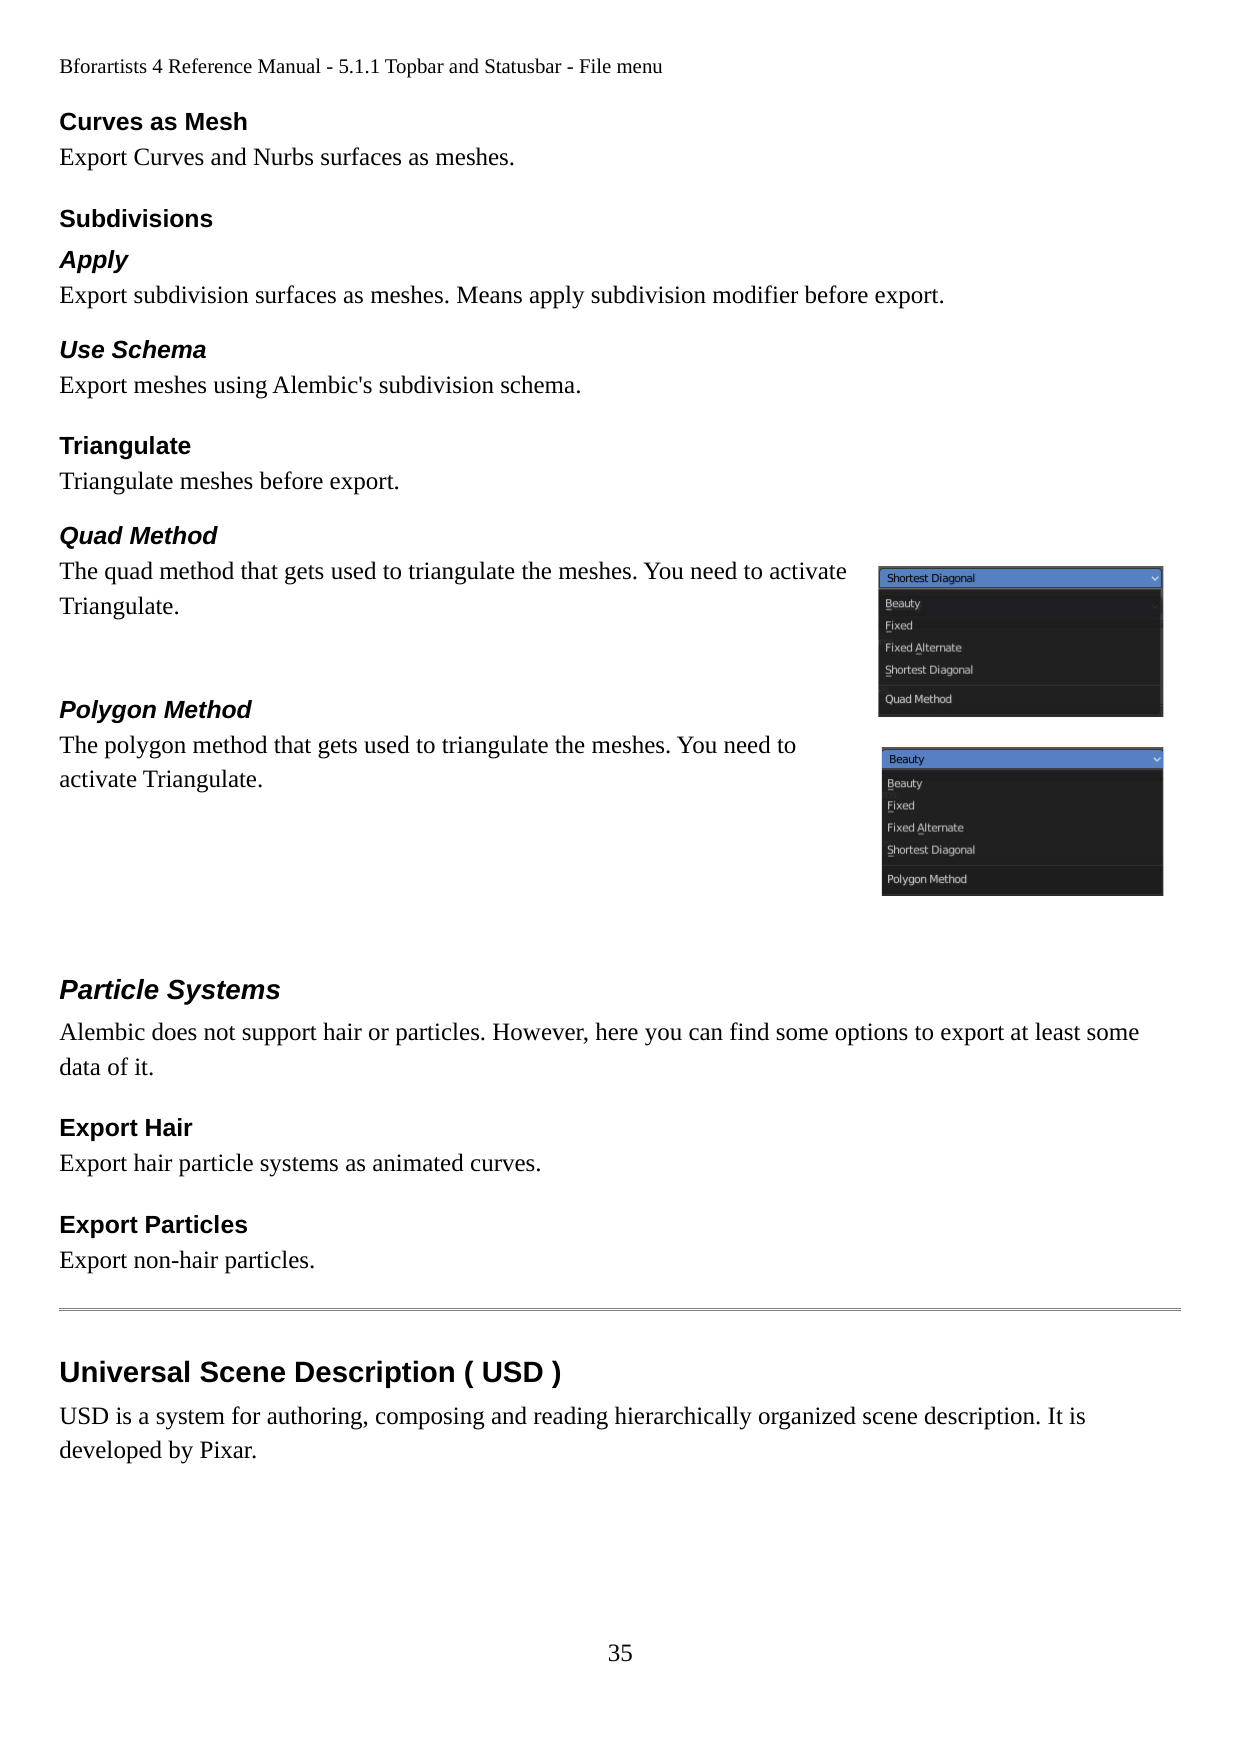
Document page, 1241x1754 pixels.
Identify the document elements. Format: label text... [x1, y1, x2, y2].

subtitle Apply [59, 245, 1181, 273]
subtitle Export Particles [59, 1210, 1181, 1238]
subtitle Subdivisions [59, 204, 1181, 232]
subtitle Polygon Method [59, 695, 1181, 724]
text The polygon method that gets used to triangulate the meshes. You need to activate Triangulate. [59, 730, 1181, 793]
text The quad method that gets used to triangulate the meshes. You need to activate Triangulate. [59, 556, 1181, 619]
text Triangulate meshes before export. [59, 466, 1181, 495]
text Export subdivision surfaces as meshes. Means apply subdivision modifier before export. [59, 280, 1181, 308]
subtitle Export Hair [59, 1113, 1181, 1142]
text Export meshes using Alembic's subdivision schema. [59, 370, 1181, 398]
subtitle Use Schema [59, 335, 1181, 363]
text Export hair particle systems as animated curves. [59, 1148, 1181, 1177]
picture [881, 747, 1164, 896]
subtitle Curves as Mesh [59, 107, 1181, 136]
subtitle Triangulate [59, 431, 1181, 460]
text USD is a system for authoring, composing and reading hierarchically organized scene description. It is developed by Pixar. [59, 1401, 1181, 1464]
subtitle Universal Scene Description ( USD ) [59, 1354, 1181, 1388]
subtitle Quad Method [59, 521, 1181, 550]
text Export Curves and Nurbs surfaces as meshes. [59, 142, 1181, 171]
picture [878, 566, 1164, 717]
subtitle Particle Systems [59, 973, 1181, 1005]
text Alembic does not support hair or particles. However, here you can find some options to export at least some data of it. [59, 1017, 1181, 1081]
text Export non-hair particles. [59, 1245, 1181, 1273]
